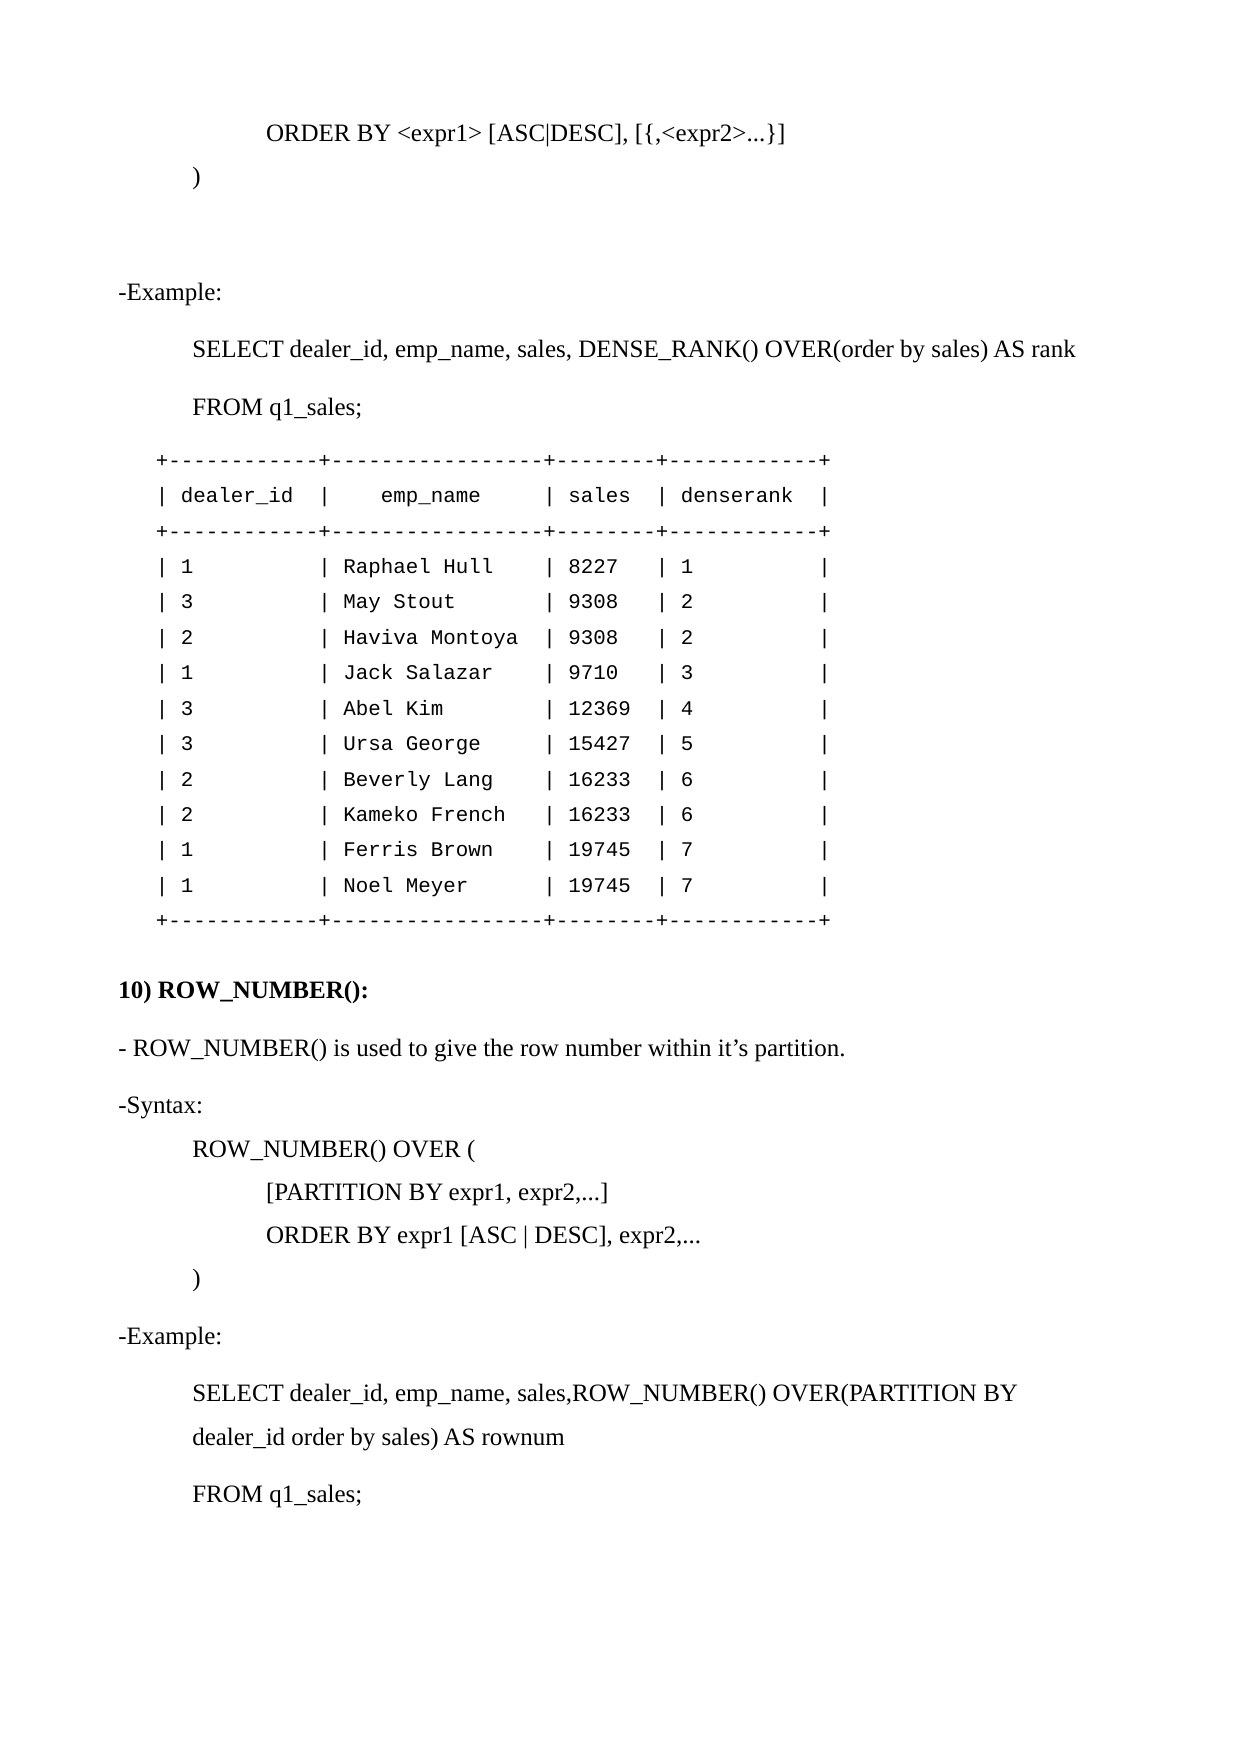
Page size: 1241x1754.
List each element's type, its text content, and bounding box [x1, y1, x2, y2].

text - ROW_NUMBER() is used to give the row number within it’s partition. [118, 1033, 1122, 1062]
text ) [118, 1263, 1122, 1292]
text FROM q1_sales; [118, 392, 1122, 421]
text | 2 | Kameko French | 16233 | 6 | [118, 804, 1122, 828]
text | 1 | Noel Meyer | 19745 | 7 | [118, 875, 1122, 898]
text [PARTITION BY expr1, expr2,...] [118, 1177, 1122, 1206]
text ORDER BY <expr1> [ASC|DESC], [{,<expr2>...}] [118, 118, 1122, 147]
text | 1 | Ferris Brown | 19745 | 7 | [118, 839, 1122, 863]
text | 1 | Jack Salazar | 9710 | 3 | [118, 662, 1122, 686]
text | dealer_id | emp_name | sales | denserank | [118, 485, 1122, 509]
text | 3 | May Stout | 9308 | 2 | [118, 591, 1122, 615]
text +------------+-----------------+--------+------------+ [118, 521, 1122, 544]
text FROM q1_sales; [118, 1479, 1122, 1508]
text -Example: [118, 1321, 1122, 1349]
text | 2 | Beverly Lang | 16233 | 6 | [118, 768, 1122, 792]
text 10) ROW_NUMBER(): [118, 975, 1122, 1004]
text | 1 | Raphael Hull | 8227 | 1 | [118, 556, 1122, 580]
text +------------+-----------------+--------+------------+ [118, 910, 1122, 934]
text | 3 | Ursa George | 15427 | 5 | [118, 733, 1122, 757]
text -Example: [118, 277, 1122, 305]
text ORDER BY expr1 [ASC | DESC], expr2,... [118, 1220, 1122, 1249]
text SELECT dealer_id, emp_name, sales, DENSE_RANK() OVER(order by sales) AS rank [118, 334, 1122, 363]
text ROW_NUMBER() OVER ( [118, 1134, 1122, 1162]
text | 3 | Abel Kim | 12369 | 4 | [118, 698, 1122, 721]
text +------------+-----------------+--------+------------+ [118, 450, 1122, 473]
text | 2 | Haviva Montoya | 9308 | 2 | [118, 627, 1122, 651]
text ) [118, 161, 1122, 190]
text -Syntax: [118, 1091, 1122, 1119]
text SELECT dealer_id, emp_name, sales,ROW_NUMBER() OVER(PARTITION BY dealer_id order by sales) AS rownum [118, 1378, 1122, 1450]
